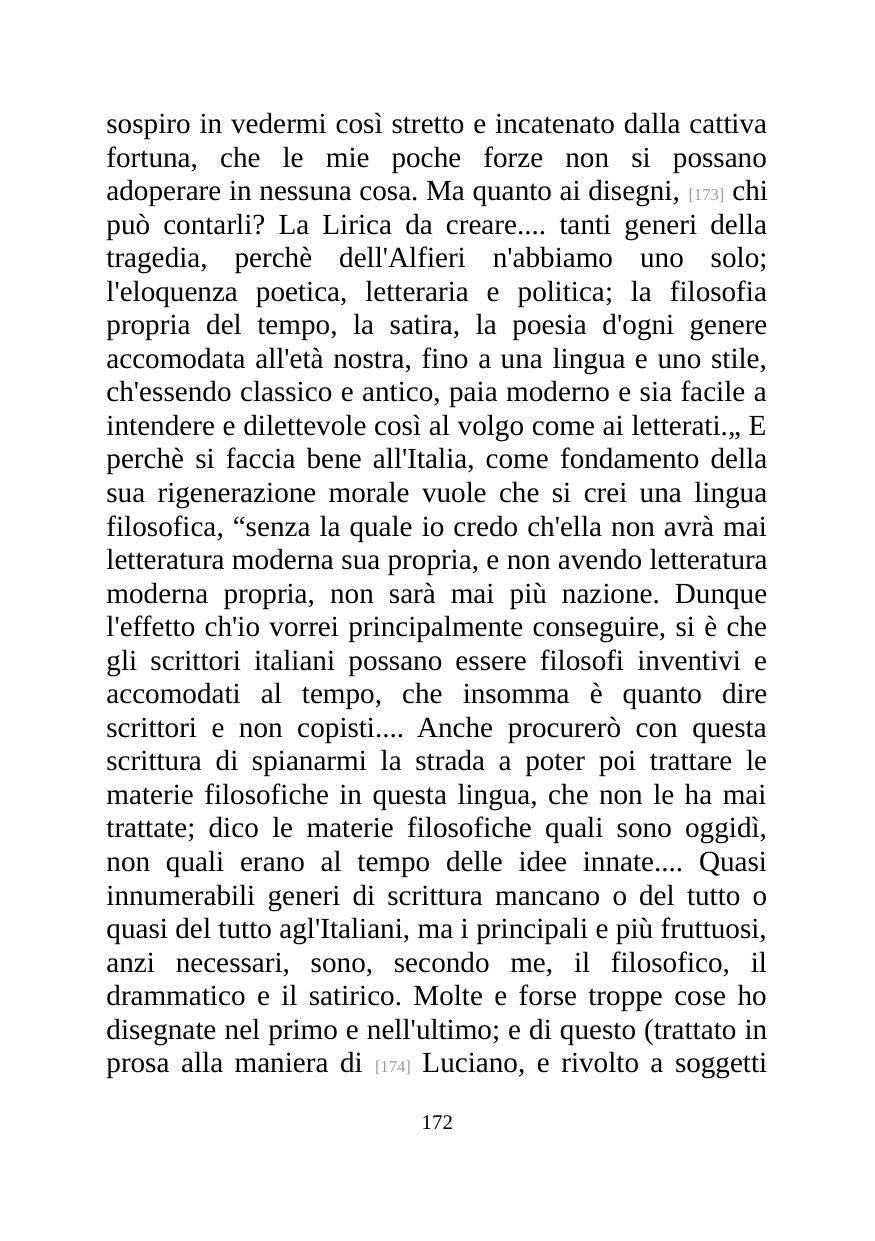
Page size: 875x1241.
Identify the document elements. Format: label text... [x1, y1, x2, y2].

text sospiro in vedermi così stretto e incatenato dalla cattiva fortuna, che le mie poche forze non si possano adoperare in nessuna cosa. Ma quanto ai disegni, [173] chi può contarli? La Lirica da creare.... tanti generi della tragedia, perchè dell'Alfieri n'abbiamo uno solo; l'eloquenza poetica, letteraria e politica; la filosofia propria del tempo, la satira, la poesia d'ogni genere accomodata all'età nostra, fino a una lingua e uno stile, ch'essendo classico e antico, paia moderno e sia facile a intendere e dilettevole così al volgo come ai letterati.„ E perchè si faccia bene all'Italia, come fondamento della sua rigenerazione morale vuole che si crei una lingua filosofica, “senza la quale io credo ch'ella non avrà mai letteratura moderna sua propria, e non avendo letteratura moderna propria, non sarà mai più nazione. Dunque l'effetto ch'io vorrei principalmente conseguire, si è che gli scrittori italiani possano essere filosofi inventivi e accomodati al tempo, che insomma è quanto dire scrittori e non copisti.... Anche procurerò con questa scrittura di spianarmi la strada a poter poi trattare le materie filosofiche in questa lingua, che non le ha mai trattate; dico le materie filosofiche quali sono oggidì, non quali erano al tempo delle idee innate.... Quasi innumerabili generi di scrittura mancano o del tutto o quasi del tutto agl'Italiani, ma i principali e più fruttuosi, anzi necessari, sono, secondo me, il filosofico, il drammatico e il satirico. Molte e forse troppe cose ho disegnate nel primo e nell'ultimo; e di questo (trattato in prosa alla maniera di [174] Luciano, e rivolto a soggetti [106, 106, 768, 1079]
